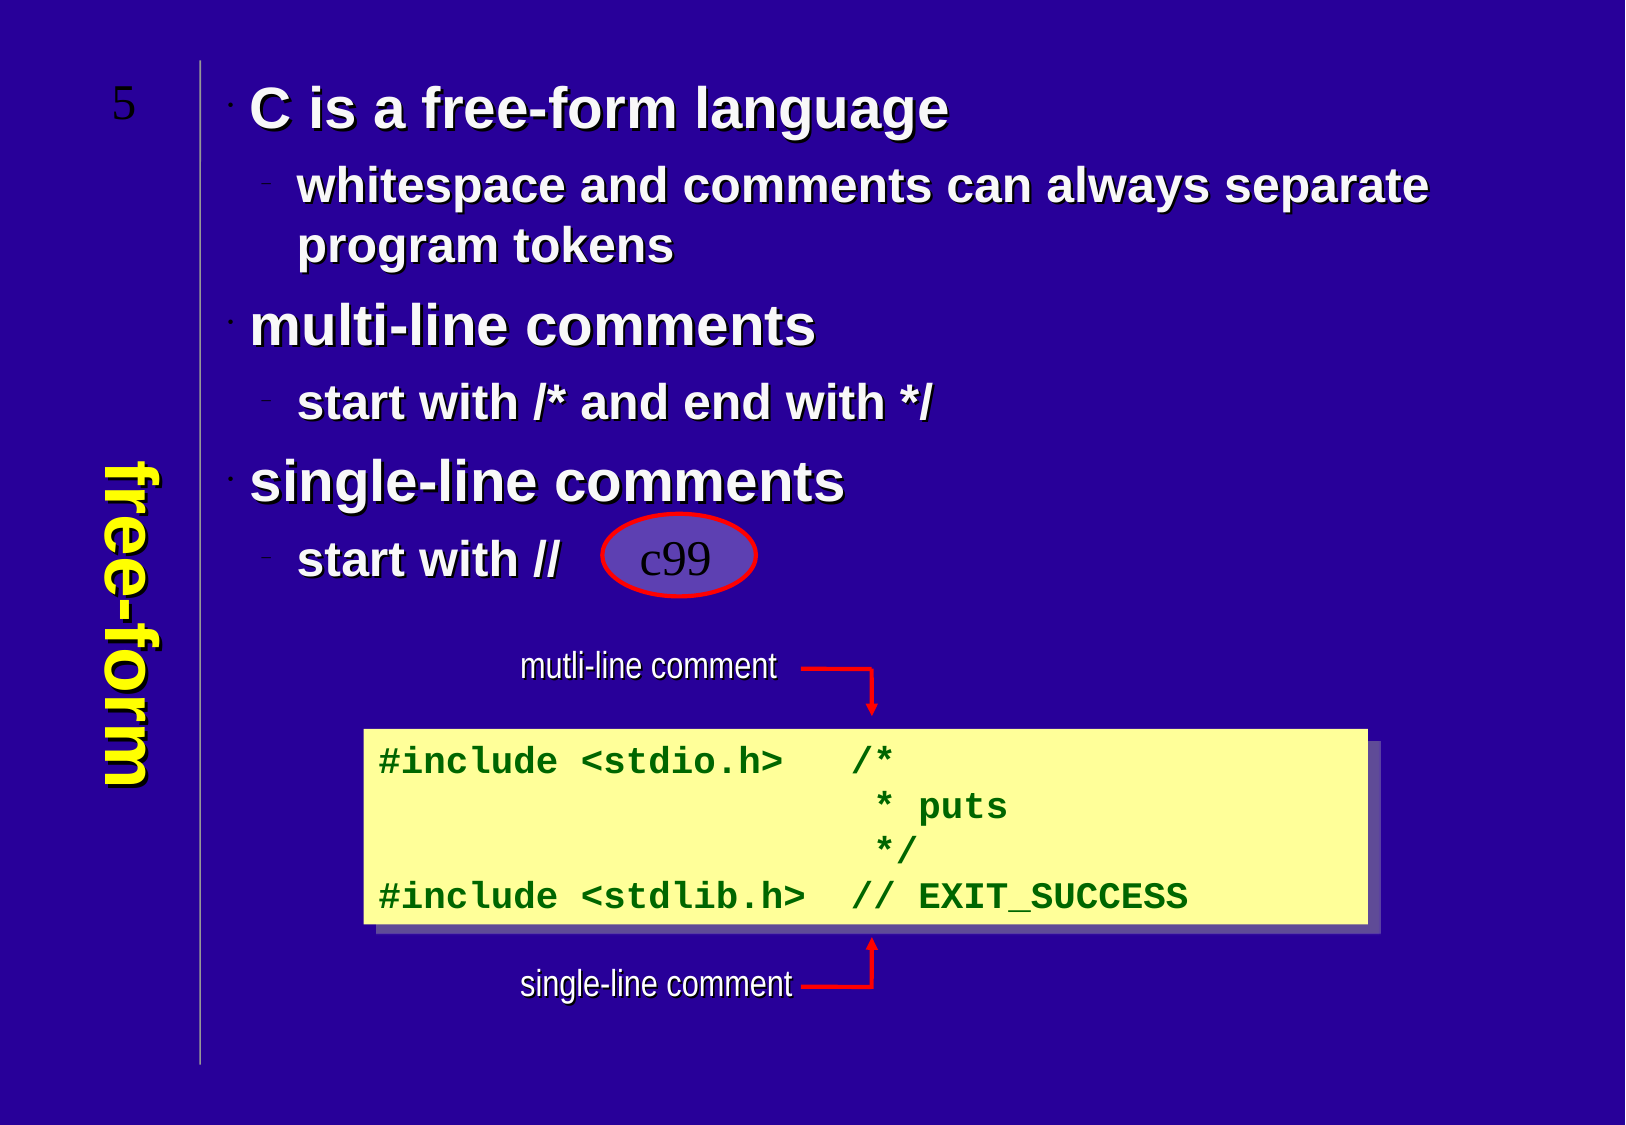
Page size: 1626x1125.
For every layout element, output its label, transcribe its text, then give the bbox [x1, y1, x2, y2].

list C is a free-form language whitespace and comments can always separate program tokens multi-line comments start with /* and end with */ single-line comments start with // [212, 62, 1550, 1063]
text_box single-line comment [505, 951, 919, 1012]
title free-form [50, 187, 188, 1063]
text_box mutli-line comment [505, 633, 801, 694]
text_box c99 [602, 513, 756, 597]
text_box #include <stdio.h> /* * puts */ #include <stdlib.h> // EXIT_SUCCESS [363, 728, 1368, 925]
